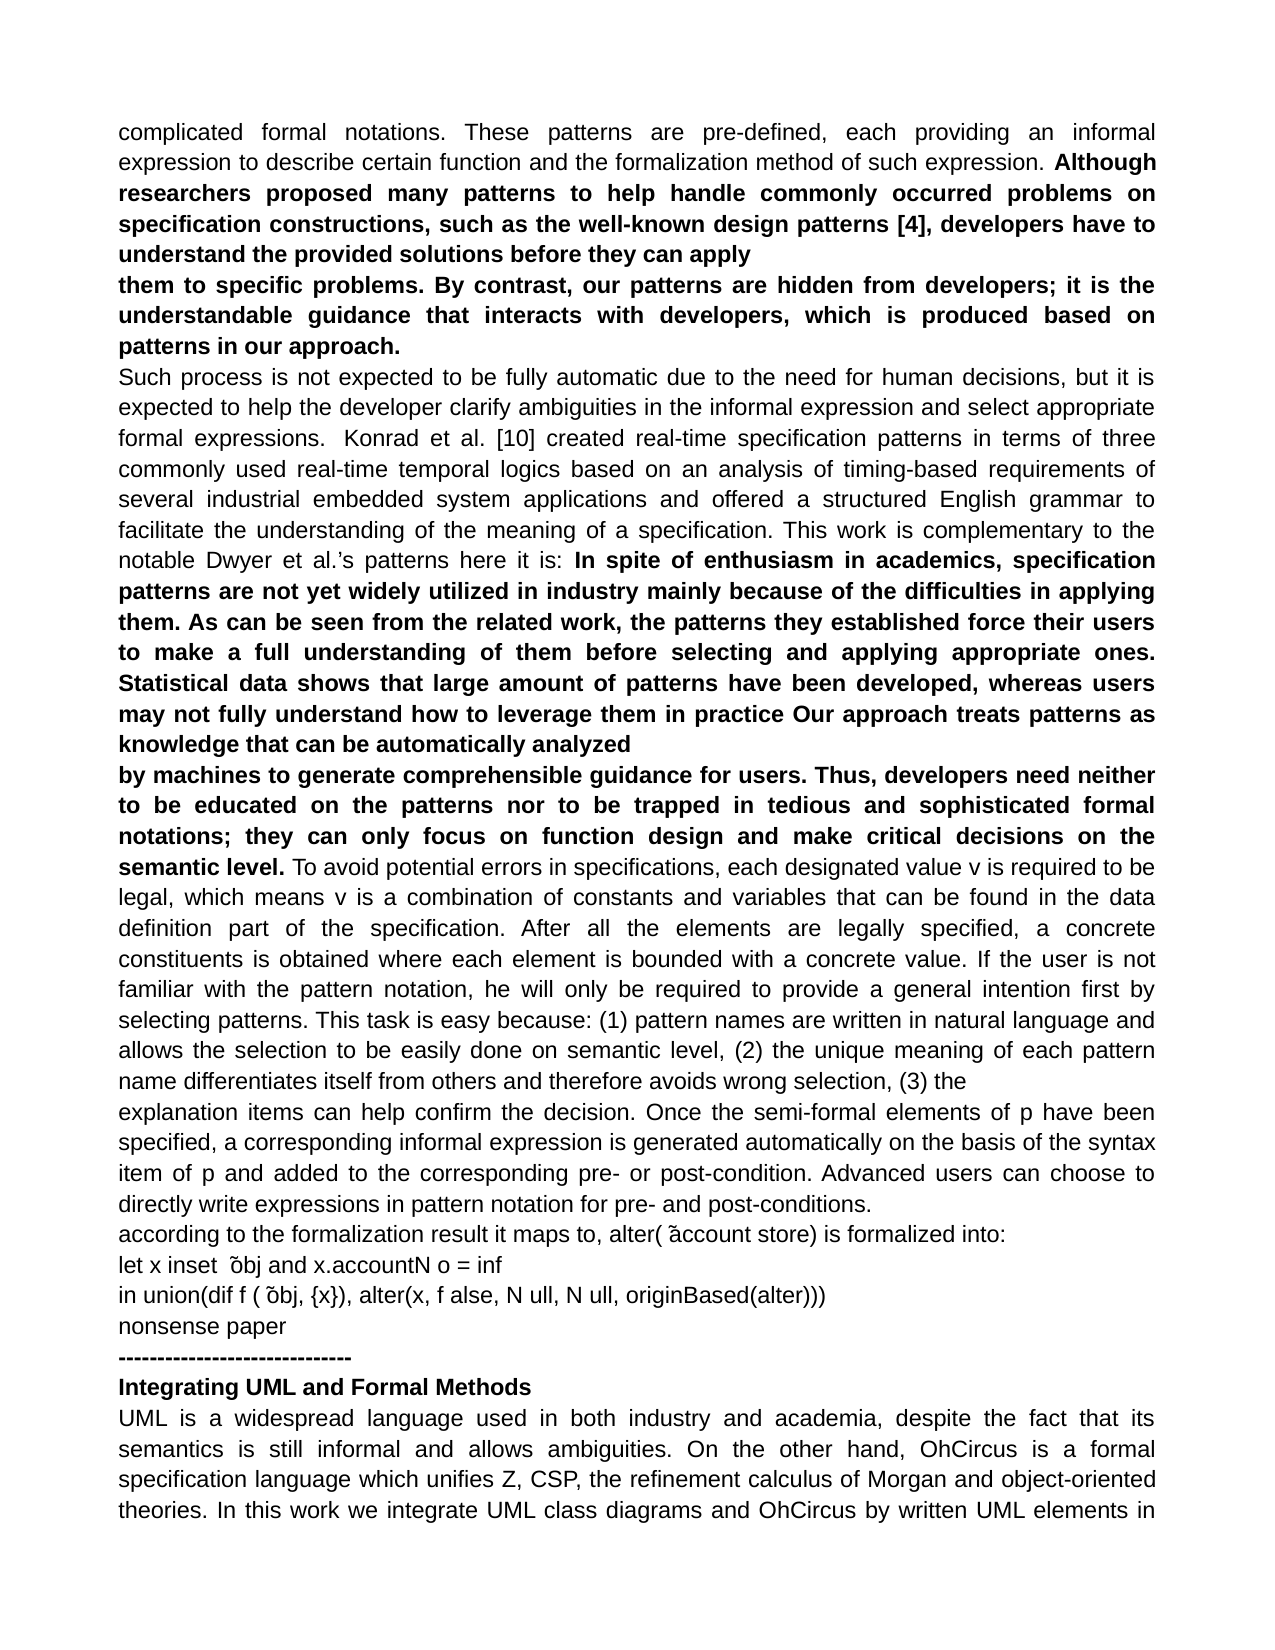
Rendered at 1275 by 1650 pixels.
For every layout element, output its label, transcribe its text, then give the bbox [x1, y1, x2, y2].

text according to the formalization result it maps to, alter( ̃account store) is formalized into: [118, 1221, 1157, 1247]
text by machines to generate comprehensible guidance for users. Thus, developers need neither to be educated on the patterns nor to be trapped in tedious and sophisticated formal notations; they can only focus on function design and make critical decisions on the semantic level. To avoid potential errors in specifications, each designated value v is required to be legal, which means v is a combination of constants and variables that can be found in the data definition part of the specification. After all the elements are legally specified, a concrete constituents is obtained where each element is bounded with a concrete value. If the user is not familiar with the pattern notation, he will only be required to provide a general intention first by selecting patterns. This task is easy because: (1) pattern names are written in natural language and allows the selection to be easily done on semantic level, (2) the unique meaning of each pattern name differentiates itself from others and therefore avoids wrong selection, (3) the [118, 761, 1157, 1094]
text complicated formal notations. These patterns are pre-defined, each providing an informal expression to describe certain function and the formalization method of such expression. Although researchers proposed many patterns to help handle commonly occurred problems on specification constructions, such as the well-known design patterns [4], developers have to understand the provided solutions before they can apply [118, 118, 1157, 267]
text ------------------------------ [118, 1343, 1157, 1370]
text them to specific problems. By contrast, our patterns are hidden from developers; it is the understandable guidance that interacts with developers, which is produced based on patterns in our approach. [118, 271, 1157, 359]
text Such process is not expected to be fully automatic due to the need for human decisions, but it is expected to help the developer clarify ambiguities in the informal expression and select appropriate formal expressions. Konrad et al. [10] created real-time specification patterns in terms of three commonly used real-time temporal logics based on an analysis of timing-based requirements of several industrial embedded system applications and offered a structured English grammar to facilitate the understanding of the meaning of a specification. This work is complementary to the notable Dwyer et al.’s patterns here it is: In spite of enthusiasm in academics, specification patterns are not yet widely utilized in industry mainly because of the difficulties in applying them. As can be seen from the related work, the patterns they established force their users to make a full understanding of them before selecting and applying appropriate ones. Statistical data shows that large amount of patterns have been developed, whereas users may not fully understand how to leverage them in practice Our approach treats patterns as knowledge that can be automatically analyzed [118, 363, 1157, 757]
text UML is a widespread language used in both industry and academia, despite the fact that its semantics is still informal and allows ambiguities. On the other hand, OhCircus is a formal specification language which unifies Z, CSP, the refinement calculus of Morgan and object-oriented theories. In this work we integrate UML class diagrams and OhCircus by written UML elements in [118, 1404, 1157, 1523]
text nonsense paper [118, 1312, 1157, 1339]
text let x inset ̃obj and x.accountN o = inf [118, 1251, 1157, 1278]
text in union(dif f ( ̃obj, {x}), alter(x, f alse, N ull, N ull, originBased(alter))) [118, 1282, 1157, 1309]
text Integrating UML and Formal Methods [118, 1374, 1157, 1401]
text explanation items can help confirm the decision. Once the semi-formal elements of p have been specified, a corresponding informal expression is generated automatically on the basis of the syntax item of p and added to the corresponding pre- or post-condition. Advanced users can choose to directly write expressions in pattern notation for pre- and post-conditions. [118, 1098, 1157, 1217]
